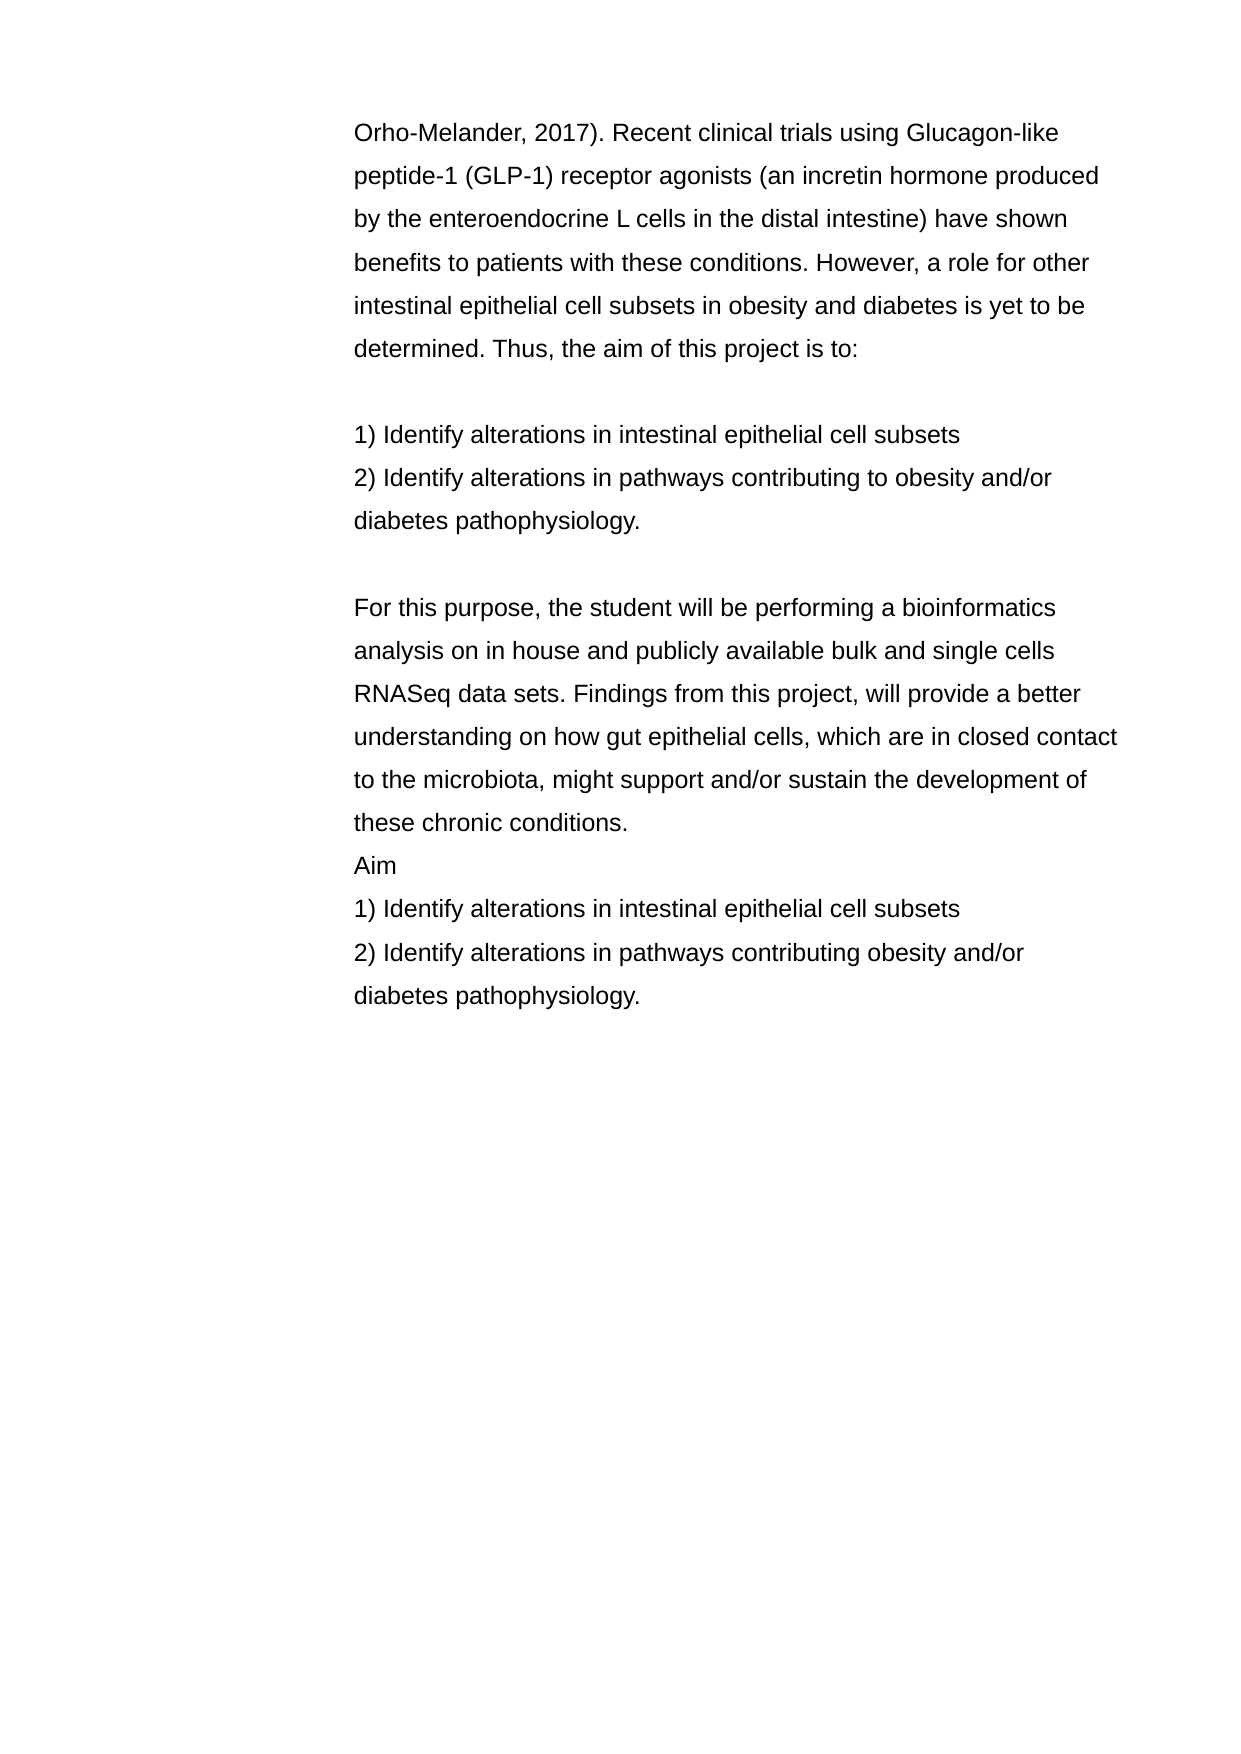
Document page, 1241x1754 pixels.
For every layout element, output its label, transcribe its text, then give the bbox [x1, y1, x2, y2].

text For this purpose, the student will be performing a bioinformatics analysis on in house and publicly available bulk and single cells RNASeq data sets. Findings from this project, will provide a better understanding on how gut epithelial cells, which are in closed contact to the microbiota, might support and/or sustain the development of these chronic conditions. [354, 592, 1122, 837]
text 2) Identify alterations in pathways contributing obesity and/or diabetes pathophysiology. [354, 937, 1122, 1009]
text 2) Identify alterations in pathways contributing to obesity and/or diabetes pathophysiology. [354, 463, 1122, 535]
text Aim [354, 851, 1122, 880]
text 1) Identify alterations in intestinal epithelial cell subsets [354, 420, 1122, 449]
text 1) Identify alterations in intestinal epithelial cell subsets [354, 894, 1122, 923]
text Orho-Melander, 2017). Recent clinical trials using Glucagon-like peptide-1 (GLP-1) receptor agonists (an incretin hormone produced by the enteroendocrine L cells in the distal intestine) have shown benefits to patients with these conditions. However, a role for other intestinal epithelial cell subsets in obesity and diabetes is yet to be determined. Thus, the aim of this project is to: [354, 118, 1122, 362]
